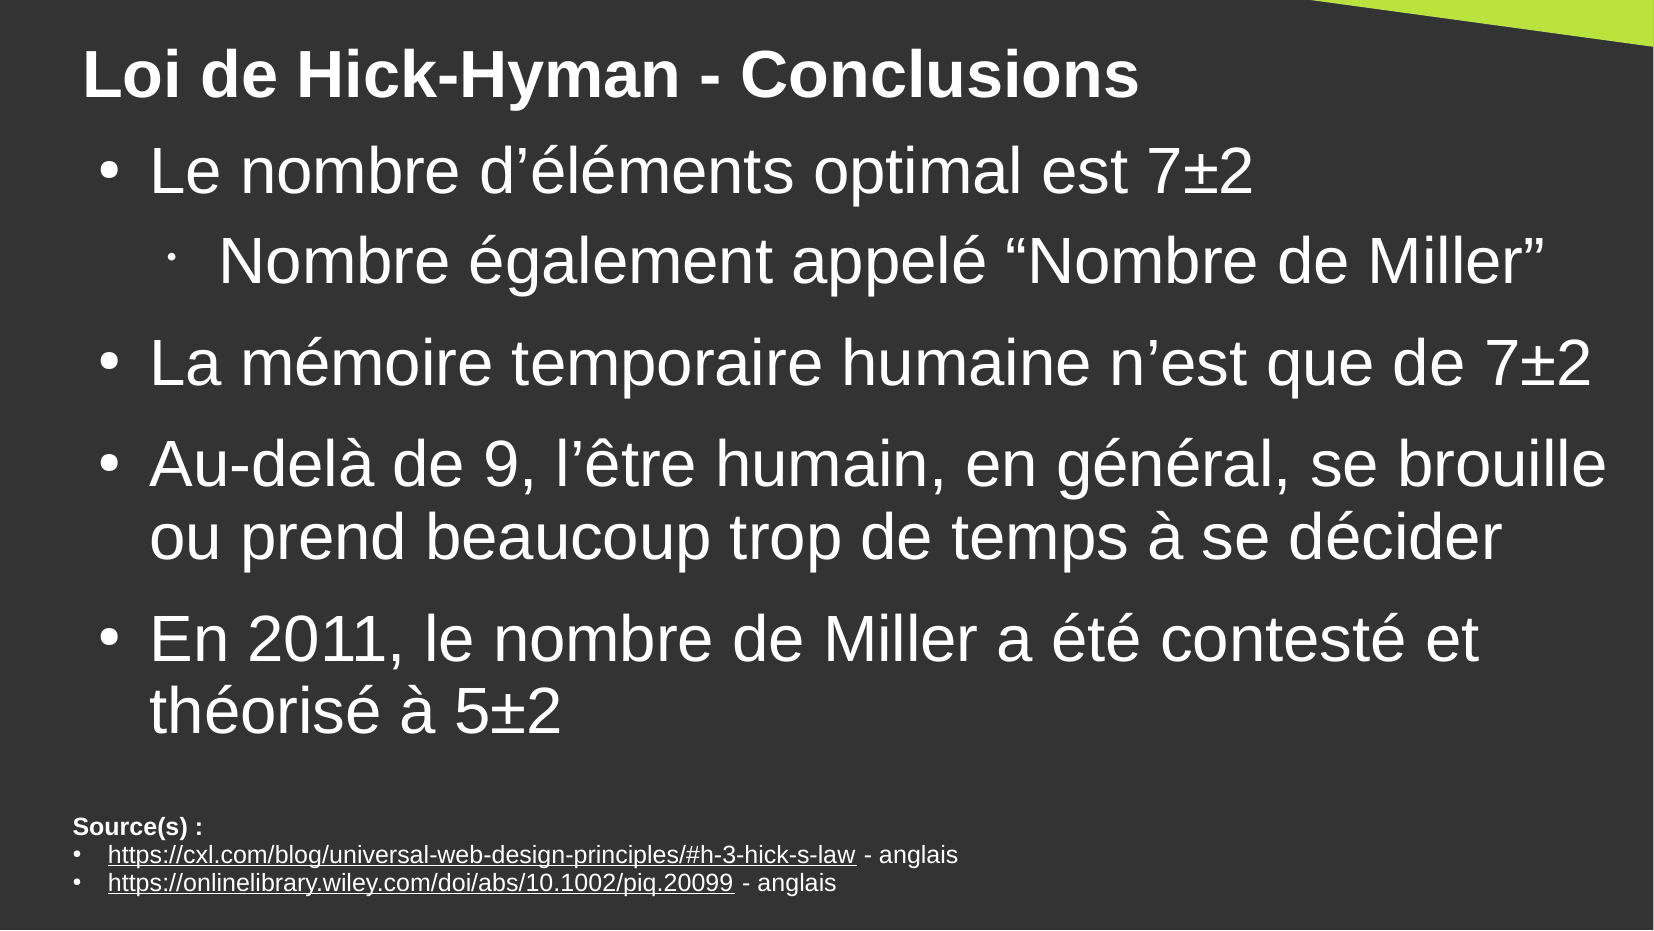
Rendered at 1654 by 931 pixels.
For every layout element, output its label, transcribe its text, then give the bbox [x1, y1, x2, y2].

text_box Source(s) : https://cxl.com/blog/universal-web-design-principles/#h-3-hick-s-law - anglais https://onlinelibrary.wiley.com/doi/abs/10.1002/piq.20099 - anglais [57, 805, 1543, 905]
text_box [1310, 0, 1654, 47]
title Loi de Hick-Hyman - Conclusions [82, 37, 1252, 119]
list Le nombre d’éléments optimal est 7±2 Nombre également appelé “Nombre de Miller” La mémoire temporaire humaine n’est que de 7±2 Au-delà de 9, l’être humain, en général, se brouille ou prend beaucoup trop de temps à se décider En 2011, le nombre de Miller a été contesté et théorisé à 5±2 [80, 134, 1620, 803]
